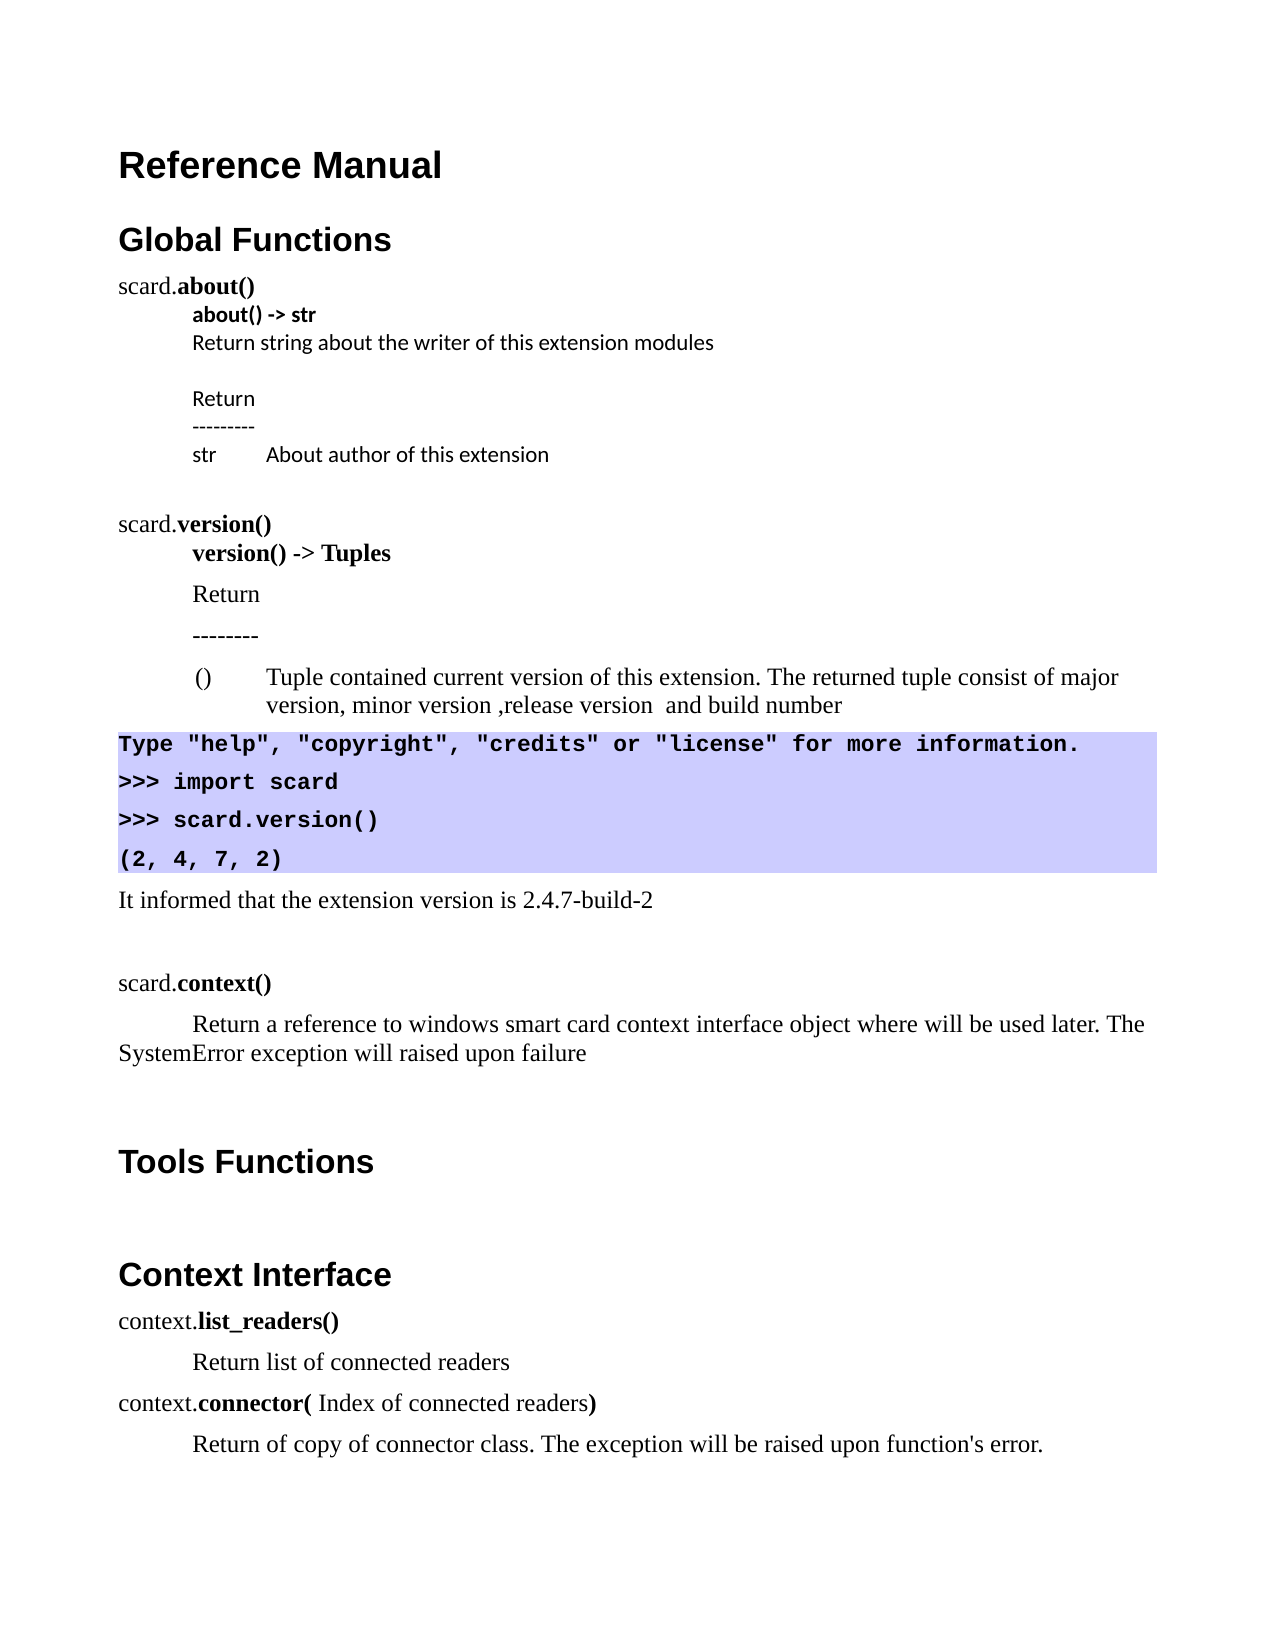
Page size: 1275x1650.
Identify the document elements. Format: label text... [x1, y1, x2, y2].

text (2, 4, 7, 2) [118, 847, 1157, 873]
text str About author of this extension [118, 440, 1157, 468]
subtitle Global Functions [118, 220, 1157, 259]
text version() -> Tuples [118, 538, 1157, 567]
text () Tuple contained current version of this extension. The returned tuple consist of major version, minor version ,release version and build number [118, 662, 1157, 719]
text Return list of connected readers [118, 1347, 1157, 1376]
text Return string about the writer of this extension modules [118, 328, 1157, 356]
text Return [118, 384, 1157, 412]
text --------- [118, 412, 1157, 440]
text >>> import scard [118, 770, 1157, 796]
subtitle Context Interface [118, 1255, 1157, 1293]
text -------- [118, 621, 1157, 649]
text about() -> str [118, 300, 1157, 328]
text scard.about() [118, 271, 1157, 300]
text Type "help", "copyright", "credits" or "license" for more information. [118, 732, 1157, 758]
text scard.version() [118, 509, 1157, 538]
text It informed that the extension version is 2.4.7-build-2 [118, 886, 1157, 914]
text Return a reference to windows smart card context interface object where will be used later. The SystemError exception will raised upon failure [118, 1009, 1157, 1067]
text Return [118, 579, 1157, 608]
text context.list_readers() [118, 1306, 1157, 1334]
subtitle Reference Manual [118, 143, 1157, 187]
text Return of copy of connector class. The exception will be raised upon function's error. [118, 1429, 1157, 1458]
subtitle Tools Functions [118, 1141, 1157, 1180]
text >>> scard.version() [118, 809, 1157, 835]
text scard.context() [118, 968, 1157, 997]
text context.connector( Index of connected readers) [118, 1388, 1157, 1417]
